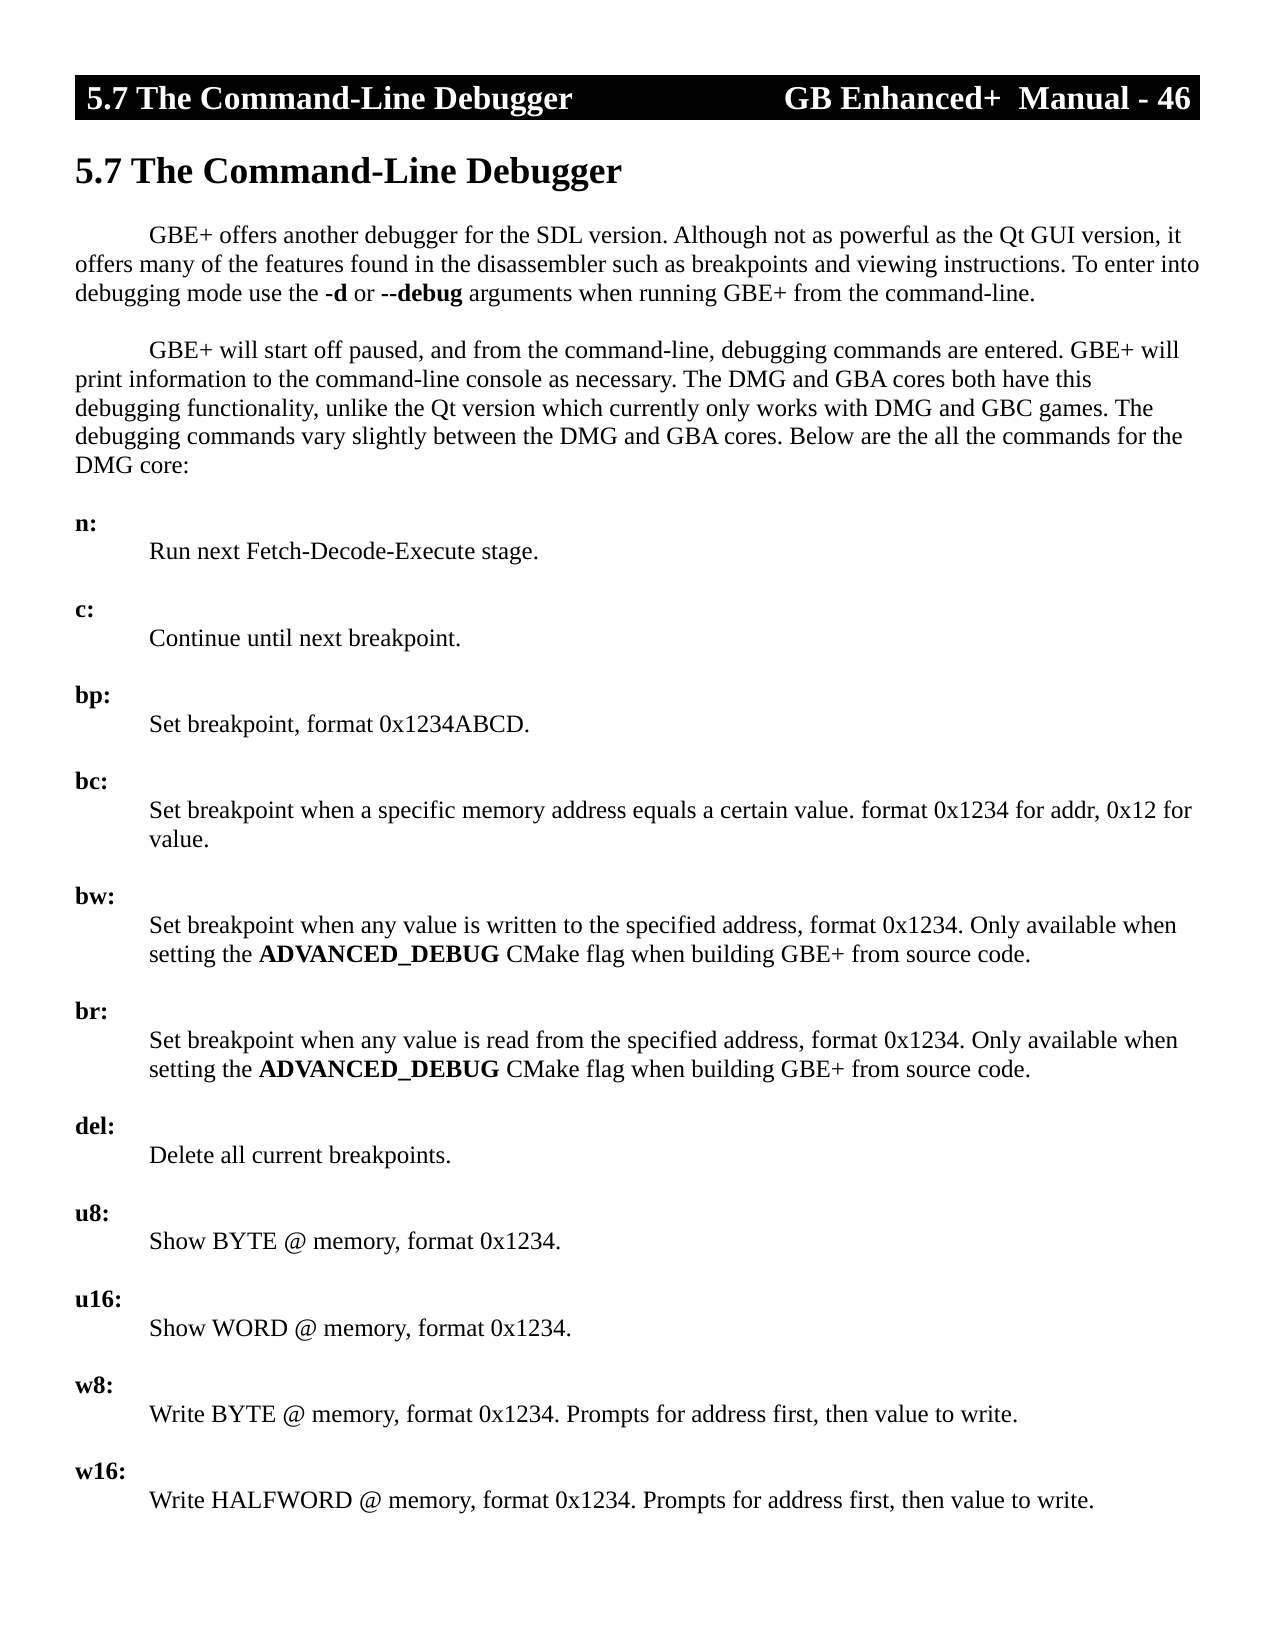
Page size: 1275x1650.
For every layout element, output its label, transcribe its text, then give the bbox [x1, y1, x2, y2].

text bc: [75, 766, 1200, 795]
text del: [75, 1111, 1200, 1140]
text Set breakpoint, format 0x1234ABCD. [75, 709, 1200, 738]
text GBE+ will start off paused, and from the command-line, debugging commands are entered. GBE+ will print information to the command-line console as necessary. The DMG and GBA cores both have this debugging functionality, unlike the Qt version which currently only works with DMG and GBC games. The debugging commands vary slightly between the DMG and GBA cores. Below are the all the commands for the DMG core: [75, 335, 1200, 479]
text n: [75, 508, 1200, 536]
text Set breakpoint when any value is written to the specified address, format 0x1234. Only available when setting the ADVANCED_DEBUG CMake flag when building GBE+ from source code. [75, 910, 1200, 968]
text bp: [75, 680, 1200, 709]
text Run next Fetch-Decode-Execute stage. [75, 536, 1200, 565]
text br: [75, 996, 1200, 1025]
text 5.7 The Command-Line Debugger GB Enhanced+ Manual - 46 [75, 75, 1200, 119]
text u16: [75, 1284, 1200, 1313]
text Set breakpoint when any value is read from the specified address, format 0x1234. Only available when setting the ADVANCED_DEBUG CMake flag when building GBE+ from source code. [75, 1025, 1200, 1083]
text Delete all current breakpoints. [75, 1140, 1200, 1169]
text w8: [75, 1370, 1200, 1399]
text Show WORD @ memory, format 0x1234. [75, 1313, 1200, 1341]
text w16: [75, 1456, 1200, 1485]
text Write BYTE @ memory, format 0x1234. Prompts for address first, then value to write. [75, 1399, 1200, 1428]
text GBE+ offers another debugger for the SDL version. Although not as powerful as the Qt GUI version, it offers many of the features found in the disassembler such as breakpoints and viewing instructions. To enter into debugging mode use the -d or --debug arguments when running GBE+ from the command-line. [75, 220, 1200, 306]
text Show BYTE @ memory, format 0x1234. [75, 1226, 1200, 1255]
text bw: [75, 881, 1200, 910]
text 5.7 The Command-Line Debugger [75, 148, 1200, 191]
text u8: [75, 1198, 1200, 1226]
text Set breakpoint when a specific memory address equals a certain value. format 0x1234 for addr, 0x12 for value. [75, 795, 1200, 853]
text Write HALFWORD @ memory, format 0x1234. Prompts for address first, then value to write. [75, 1485, 1200, 1514]
text Continue until next breakpoint. [75, 623, 1200, 651]
text c: [75, 594, 1200, 623]
